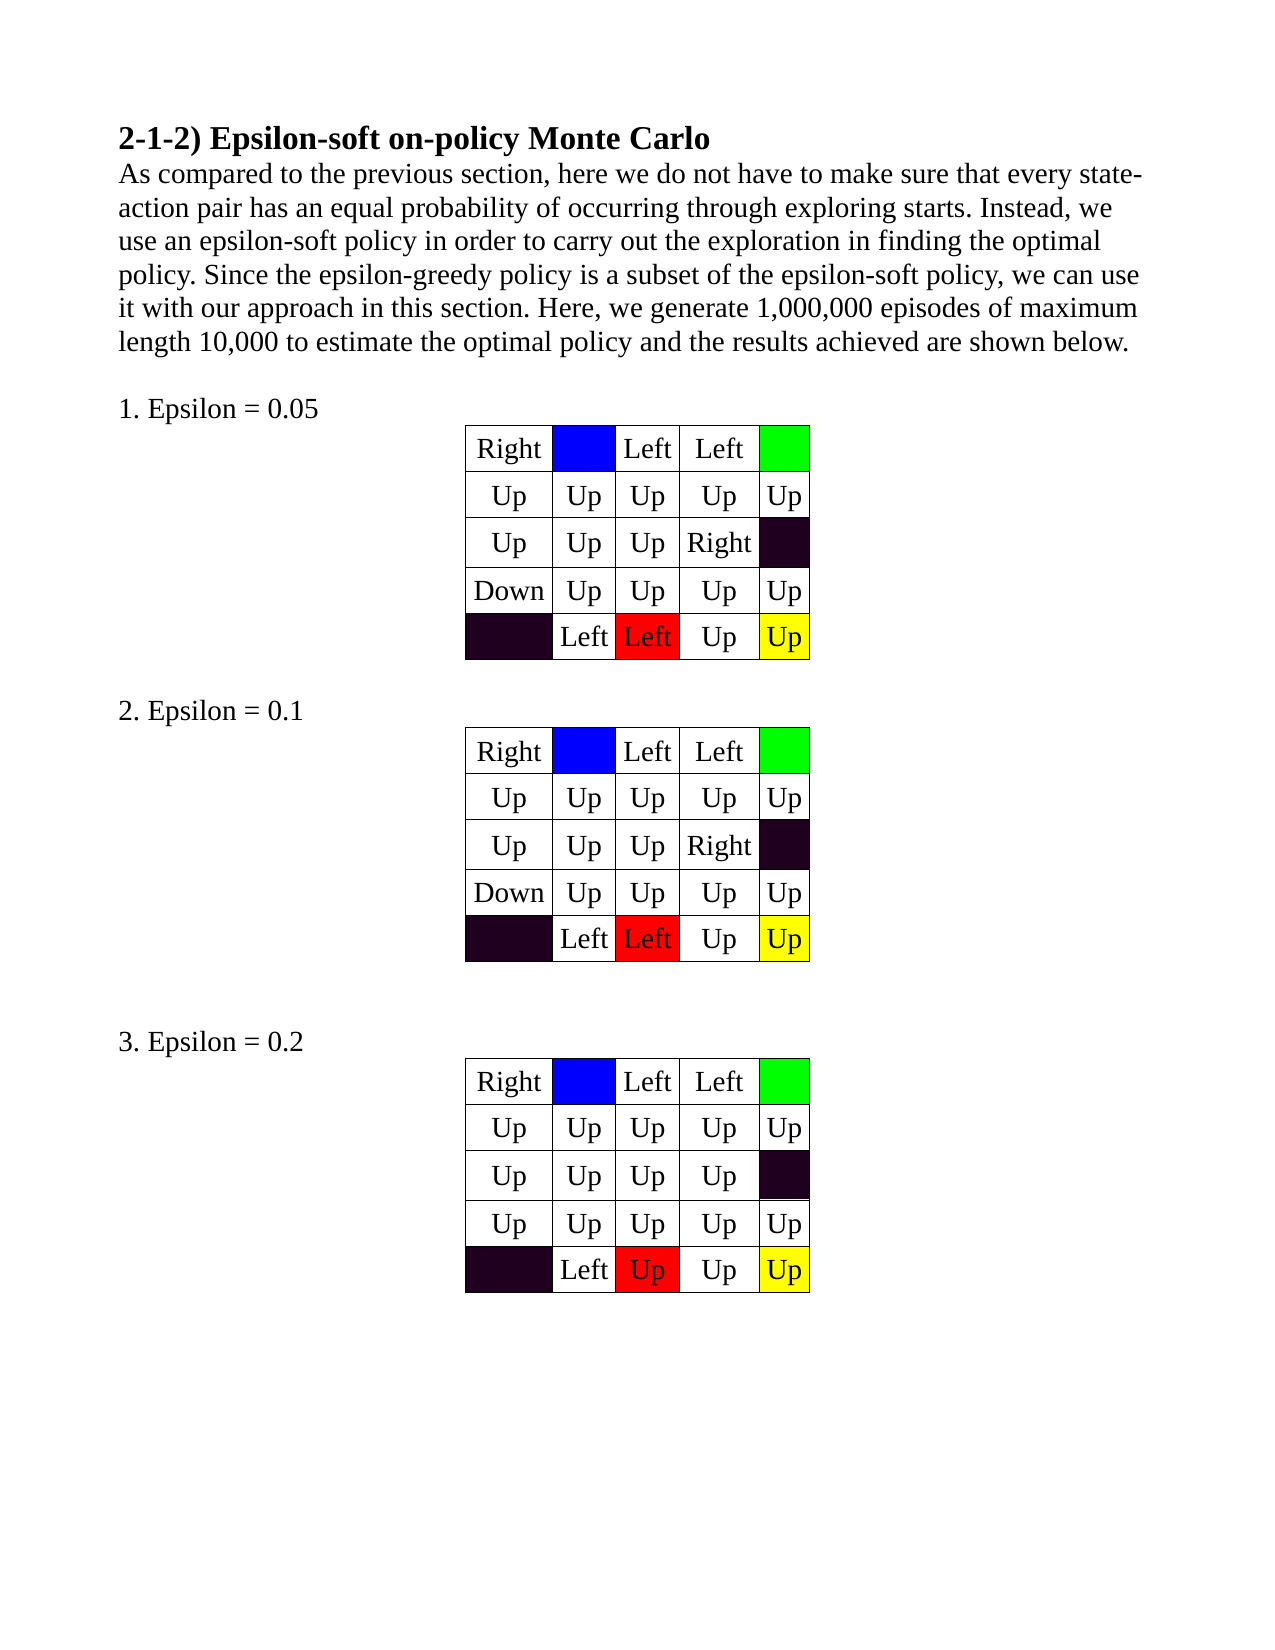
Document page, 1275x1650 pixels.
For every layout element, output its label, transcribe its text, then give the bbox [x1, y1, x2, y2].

table_cell Up [466, 1201, 552, 1246]
table_cell Up [760, 916, 809, 961]
table_cell Up [760, 472, 809, 517]
table_header Right [466, 728, 552, 773]
text As compared to the previous section, here we do not have to make sure that every state-action pair has an equal probability of occurring through exploring starts. Instead, we use an epsilon-soft policy in order to carry out the exploration in finding the optimal policy. Since the epsilon-greedy policy is a subset of the epsilon-soft policy, we can use it with our approach in this section. Here, we generate 1,000,000 episodes of maximum length 10,000 to estimate the optimal policy and the results achieved are shown below. [118, 156, 1157, 358]
table_cell [466, 1247, 552, 1292]
table_cell Up [680, 1201, 759, 1246]
table_cell Up [553, 568, 615, 613]
table_cell Up [553, 870, 615, 915]
table_cell Left [616, 916, 679, 961]
table_cell Right [680, 518, 759, 567]
table_cell Up [616, 870, 679, 915]
table_cell Up [616, 820, 679, 869]
table_cell Up [553, 472, 615, 517]
table_cell Up [760, 1201, 809, 1246]
table_cell Up [760, 1105, 809, 1150]
table_cell Up [553, 1151, 615, 1199]
table_cell Up [680, 870, 759, 915]
table_cell Up [760, 870, 809, 915]
table_header Left [616, 1059, 679, 1104]
table_cell Up [616, 1201, 679, 1246]
table_cell Up [553, 820, 615, 869]
table_cell Up [616, 1105, 679, 1150]
table_cell Up [680, 1151, 759, 1199]
text 3. Epsilon = 0.2 [118, 1024, 1157, 1058]
table_header Right [466, 426, 552, 471]
table_header Left [616, 426, 679, 471]
table_cell Up [466, 774, 552, 819]
table_cell Down [466, 870, 552, 915]
table_cell Up [680, 1105, 759, 1150]
table_cell Up [680, 774, 759, 819]
table_cell Left [553, 614, 615, 659]
table_header [760, 1059, 809, 1104]
table_cell Up [616, 774, 679, 819]
table_cell Up [553, 518, 615, 567]
table_cell Up [680, 916, 759, 961]
table_cell Up [466, 820, 552, 869]
table_cell Right [680, 820, 759, 869]
table_cell Up [466, 1151, 552, 1199]
table_cell Up [466, 472, 552, 517]
table_cell Up [553, 1105, 615, 1150]
table_header [553, 1059, 615, 1104]
table_cell [760, 820, 809, 869]
table_cell Up [616, 1151, 679, 1199]
table_header Left [680, 1059, 759, 1104]
table_header [760, 728, 809, 773]
table_cell Left [553, 916, 615, 961]
table_cell Up [553, 1201, 615, 1246]
text 2-1-2) Epsilon-soft on-policy Monte Carlo [118, 118, 1157, 156]
table_cell [760, 1151, 809, 1199]
table_cell Up [616, 472, 679, 517]
table_cell Up [616, 518, 679, 567]
text 1. Epsilon = 0.05 [118, 391, 1157, 425]
table_header Right [466, 1059, 552, 1104]
text 2. Epsilon = 0.1 [118, 693, 1157, 727]
table_header Left [680, 728, 759, 773]
table_cell Up [760, 774, 809, 819]
table_cell [760, 518, 809, 567]
table_cell Up [616, 1247, 679, 1292]
table_cell Up [680, 1247, 759, 1292]
table_cell Down [466, 568, 552, 613]
table_cell Left [616, 614, 679, 659]
table_cell Up [760, 568, 809, 613]
table_cell [466, 916, 552, 961]
table_cell Up [760, 1247, 809, 1292]
table_cell [466, 614, 552, 659]
table_cell Up [680, 568, 759, 613]
table_cell Up [466, 1105, 552, 1150]
table_header [553, 728, 615, 773]
table_cell Up [466, 518, 552, 567]
table_header Left [680, 426, 759, 471]
table_cell Left [553, 1247, 615, 1292]
table_cell Up [760, 614, 809, 659]
table_header [760, 426, 809, 471]
table_cell Up [680, 472, 759, 517]
table_header [553, 426, 615, 471]
table_cell Up [680, 614, 759, 659]
table_cell Up [616, 568, 679, 613]
table_cell Up [553, 774, 615, 819]
table_header Left [616, 728, 679, 773]
